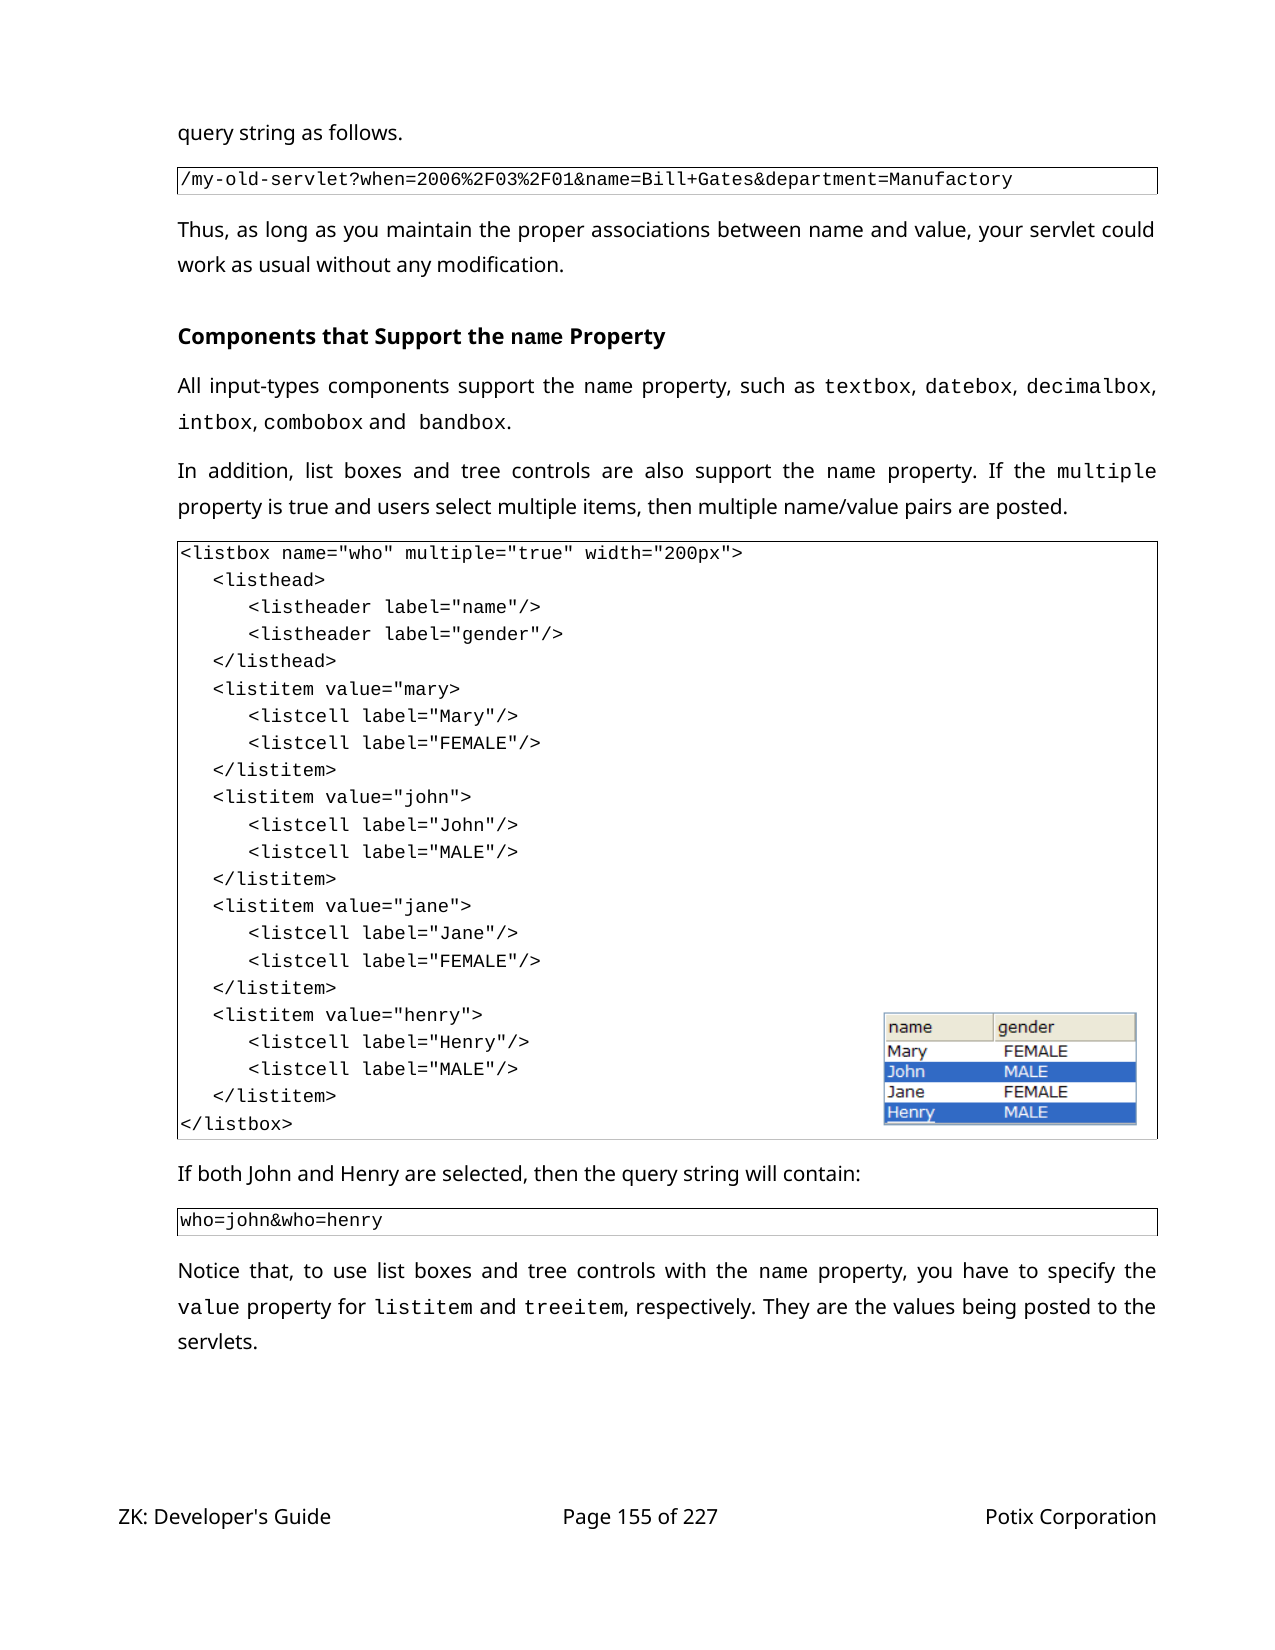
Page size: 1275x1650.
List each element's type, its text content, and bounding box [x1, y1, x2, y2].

text who=john&who=henry [178, 1209, 1157, 1235]
text </listitem> [178, 1084, 880, 1109]
text <listcell label="FEMALE"/> [178, 948, 1157, 973]
text <listcell label="Mary"/> [178, 704, 1157, 728]
text <listitem value="henry"> [178, 1003, 1157, 1027]
text <listitem value="jane"> [178, 894, 1157, 918]
text <listheader label="gender"/> [178, 622, 1157, 646]
subtitle Components that Support the name Property [177, 321, 1157, 351]
text </listitem> [178, 758, 1157, 782]
text <listcell label="Jane"/> [178, 921, 1157, 946]
text </listitem> [178, 867, 1157, 891]
text Thus, as long as you maintain the proper associations between name and value, your servlet could work as usual without any modification. [177, 215, 1157, 278]
text <listcell label="MALE"/> [178, 1057, 880, 1081]
text <listcell label="MALE"/> [178, 840, 1157, 864]
text Notice that, to use list boxes and tree controls with the name property, you have to specify the value property for listitem and treeitem, respectively. They are the values being posted to the servlets. [177, 1256, 1157, 1356]
text query string as follows. [177, 118, 1157, 146]
text In addition, list boxes and tree controls are also support the name property. If the multiple property is true and users select multiple items, then multiple name/value pairs are posted. [177, 456, 1157, 520]
text <listcell label="Henry"/> [178, 1030, 880, 1054]
text </listitem> [178, 976, 1157, 1000]
text <listitem value="mary> [178, 677, 1157, 701]
text <listheader label="name"/> [178, 595, 1157, 619]
text <listitem value="john"> [178, 785, 1157, 809]
text </listbox> [178, 1112, 1157, 1139]
text [1142, 1084, 1157, 1109]
text All input-types components support the name property, such as textbox, datebox, decimalbox, intbox, combobox and bandbox. [177, 372, 1157, 436]
picture [880, 1011, 1142, 1128]
text </listhead> [178, 649, 1157, 674]
text <listhead> [178, 568, 1157, 592]
text <listcell label="John"/> [178, 812, 1157, 837]
text If both John and Henry are selected, then the query string will contain: [177, 1159, 1157, 1188]
text /my-old-servlet?when=2006%2F03%2F01&name=Bill+Gates&department=Manufactory [178, 168, 1157, 194]
text <listbox name="who" multiple="true" width="200px"> [178, 542, 1157, 565]
text <listcell label="FEMALE"/> [178, 731, 1157, 755]
